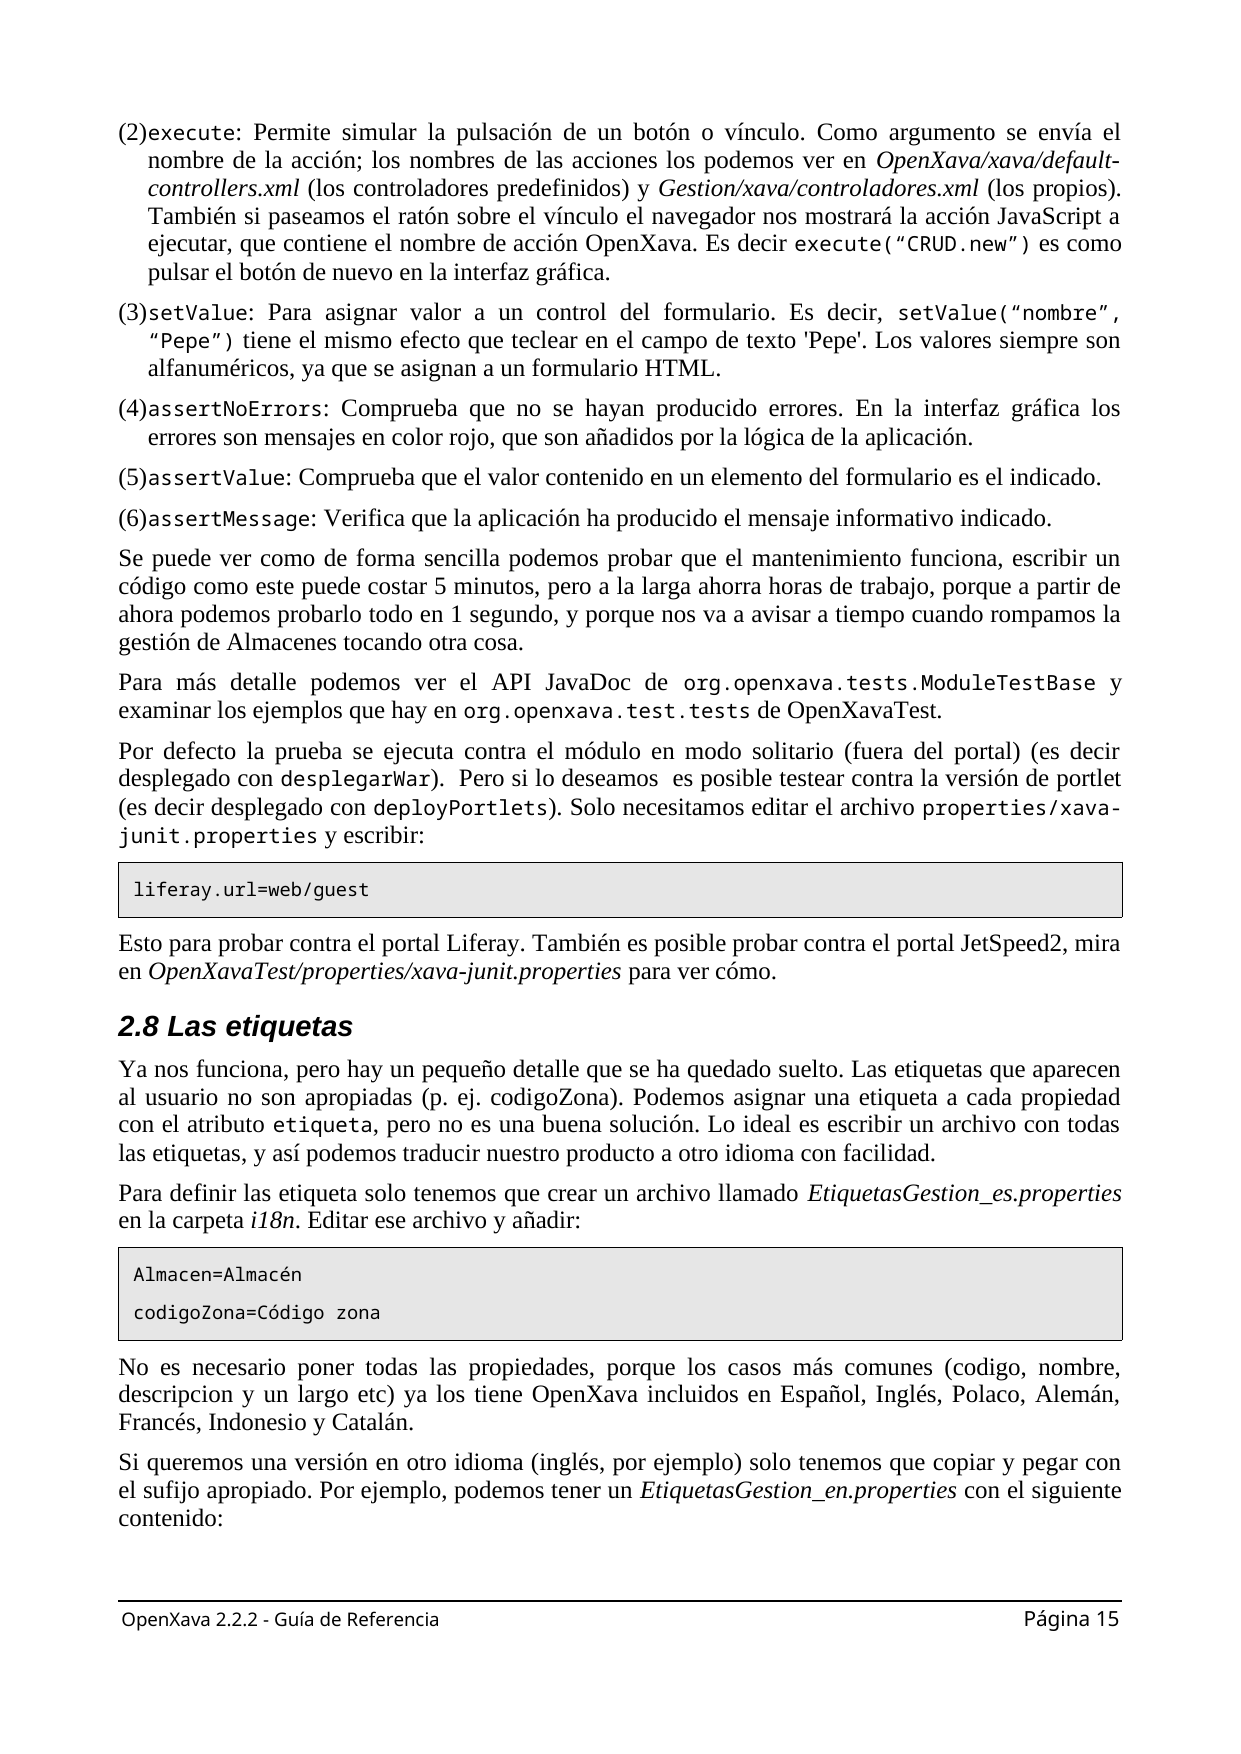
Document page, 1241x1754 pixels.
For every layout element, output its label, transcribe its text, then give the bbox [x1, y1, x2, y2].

text Almacen=Almacén [119, 1248, 1122, 1285]
text Ya nos funciona, pero hay un pequeño detalle que se ha quedado suelto. Las etiquetas que aparecen al usuario no son apropiadas (p. ej. codigoZona). Podemos asignar una etiqueta a cada propiedad con el atributo etiqueta, pero no es una buena solución. Lo ideal es escribir un archivo con todas las etiquetas, y así podemos traducir nuestro producto a otro idioma con facilidad. [118, 1055, 1122, 1166]
text liferay.url=web/guest [119, 863, 1122, 917]
text Se puede ver como de forma sencilla podemos probar que el mantenimiento funciona, escribir un código como este puede costar 5 minutos, pero a la larga ahorra horas de trabajo, porque a partir de ahora podemos probarlo todo en 1 segundo, y porque nos va a avisar a tiempo cuando rompamos la gestión de Almacenes tocando otra cosa. [118, 544, 1122, 655]
text Para más detalle podemos ver el API JavaDoc de org.openxava.tests.ModuleTestBase y examinar los ejemplos que hay en org.openxava.test.tests de OpenXavaTest. [118, 668, 1122, 724]
list assertNoErrors: Comprueba que no se hayan producido errores. En la interfaz gráfica los errores son mensajes en color rojo, que son añadidos por la lógica de la aplicación. [118, 394, 1122, 451]
list setValue: Para asignar valor a un control del formulario. Es decir, setValue(“nombre”, “Pepe”) tiene el mismo efecto que teclear en el campo de texto 'Pepe'. Los valores siempre son alfanuméricos, ya que se asignan a un formulario HTML. [118, 298, 1122, 382]
list execute: Permite simular la pulsación de un botón o vínculo. Como argumento se envía el nombre de la acción; los nombres de las acciones los podemos ver en OpenXava/xava/default-controllers.xml (los controladores predefinidos) y Gestion/xava/controladores.xml (los propios). También si paseamos el ratón sobre el vínculo el navegador nos mostrará la acción JavaScript a ejecutar, que contiene el nombre de acción OpenXava. Es decir execute(“CRUD.new”) es como pulsar el botón de nuevo en la interfaz gráfica. [118, 118, 1122, 285]
text Esto para probar contra el portal Liferay. También es posible probar contra el portal JetSpeed2, mira en OpenXavaTest/properties/xava-junit.properties para ver cómo. [118, 929, 1122, 985]
text No es necesario poner todas las propiedades, porque los casos más comunes (codigo, nombre, descripcion y un largo etc) ya los tiene OpenXava incluidos en Español, Inglés, Polaco, Alemán, Francés, Indonesio y Catalán. [118, 1353, 1122, 1436]
text Por defecto la prueba se ejecuta contra el módulo en modo solitario (fuera del portal) (es decir desplegado con desplegarWar). Pero si lo deseamos es posible testear contra la versión de portlet (es decir desplegado con deployPortlets). Solo necesitamos editar el archivo properties/xava-junit.properties y escribir: [118, 737, 1122, 849]
list assertValue: Comprueba que el valor contenido en un elemento del formulario es el indicado. [118, 463, 1122, 491]
subtitle Las etiquetas [118, 1010, 1122, 1043]
text codigoZona=Código zona [119, 1285, 1122, 1340]
list assertMessage: Verifica que la aplicación ha producido el mensaje informativo indicado. [118, 504, 1122, 532]
text Si queremos una versión en otro idioma (inglés, por ejemplo) solo tenemos que copiar y pegar con el sufijo apropiado. Por ejemplo, podemos tener un EtiquetasGestion_en.properties con el siguiente contenido: [118, 1448, 1122, 1531]
text Para definir las etiqueta solo tenemos que crear un archivo llamado EtiquetasGestion_es.properties en la carpeta i18n. Editar ese archivo y añadir: [118, 1179, 1122, 1234]
